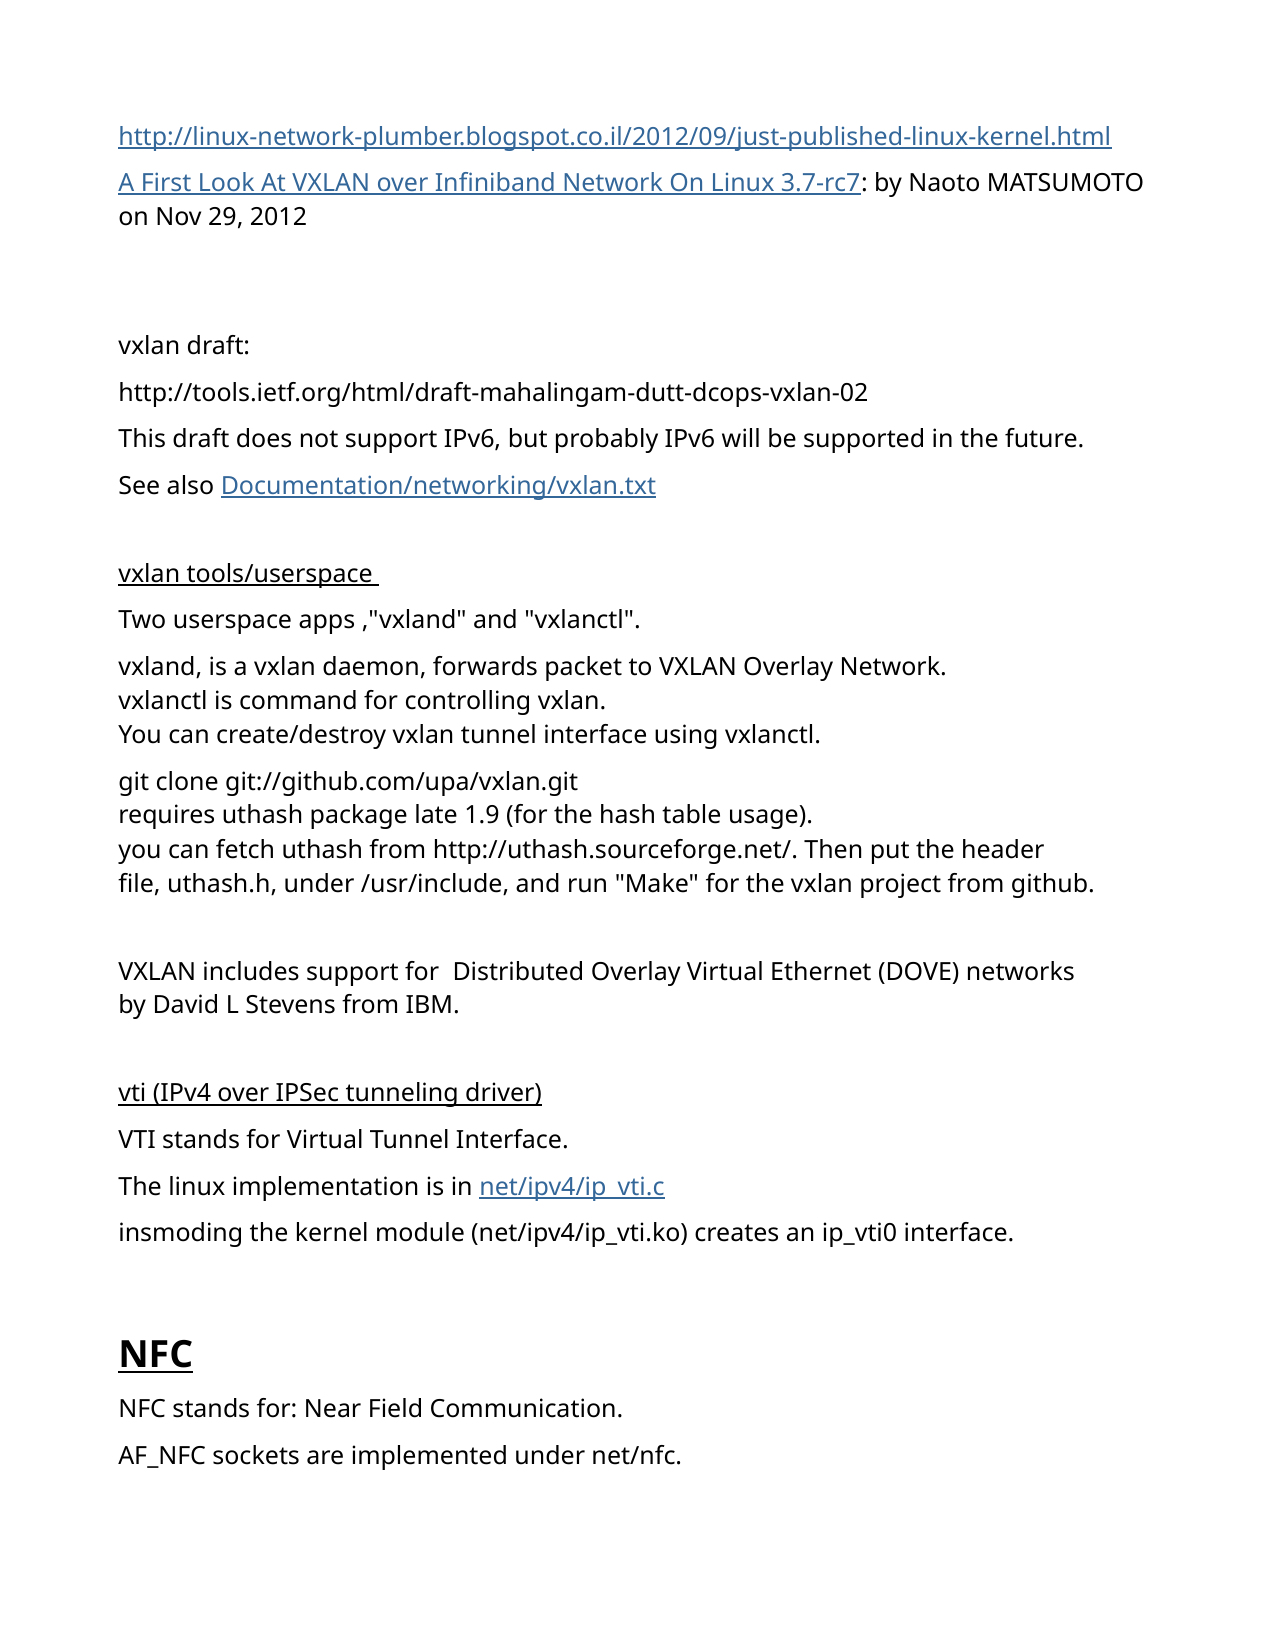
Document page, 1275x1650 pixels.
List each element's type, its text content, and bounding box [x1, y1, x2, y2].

text insmoding the kernel module (net/ipv4/ip_vti.ko) creates an ip_vti0 interface. [118, 1215, 1157, 1249]
text vti (IPv4 over IPSec tunneling driver) [118, 1075, 1157, 1109]
text http://tools.ietf.org/html/draft-mahalingam-dutt-dcops-vxlan-02 [118, 374, 1157, 408]
text AF_NFC sockets are implemented under net/nfc. [118, 1438, 1157, 1472]
text vxlan draft: [118, 328, 1157, 362]
text vxlan tools/userspace [118, 555, 1157, 589]
text http://linux-network-plumber.blogspot.co.il/2012/09/just-published-linux-kernel.html [118, 118, 1157, 152]
text git clone git://github.com/upa/vxlan.git requires uthash package late 1.9 (for the hash table usage). you can fetch uthash from http://uthash.sourceforge.net/. Then put the header file, uthash.h, under /usr/include, and run "Make" for the vxlan project from github. [118, 763, 1157, 899]
text NFC stands for: Near Field Communication. [118, 1391, 1157, 1425]
text A First Look At VXLAN over Infiniband Network On Linux 3.7-rc7: by Naoto MATSUMOTO on Nov 29, 2012 [118, 165, 1157, 233]
text The linux implementation is in net/ipv4/ip_vti.c [118, 1168, 1157, 1202]
text vxland, is a vxlan daemon, forwards packet to VXLAN Overlay Network. vxlanctl is command for controlling vxlan. You can create/destroy vxlan tunnel interface using vxlanctl. [118, 648, 1157, 751]
text VXLAN includes support for Distributed Overlay Virtual Ethernet (DOVE) networks by David L Stevens from IBM. [118, 953, 1157, 1021]
text VTI stands for Virtual Tunnel Interface. [118, 1122, 1157, 1156]
subtitle NFC [118, 1327, 1157, 1378]
text This draft does not support IPv6, but probably IPv6 will be supported in the future. [118, 421, 1157, 455]
text Two userspace apps ,"vxland" and "vxlanctl". [118, 602, 1157, 636]
text See also Documentation/networking/vxlan.txt [118, 467, 1157, 502]
